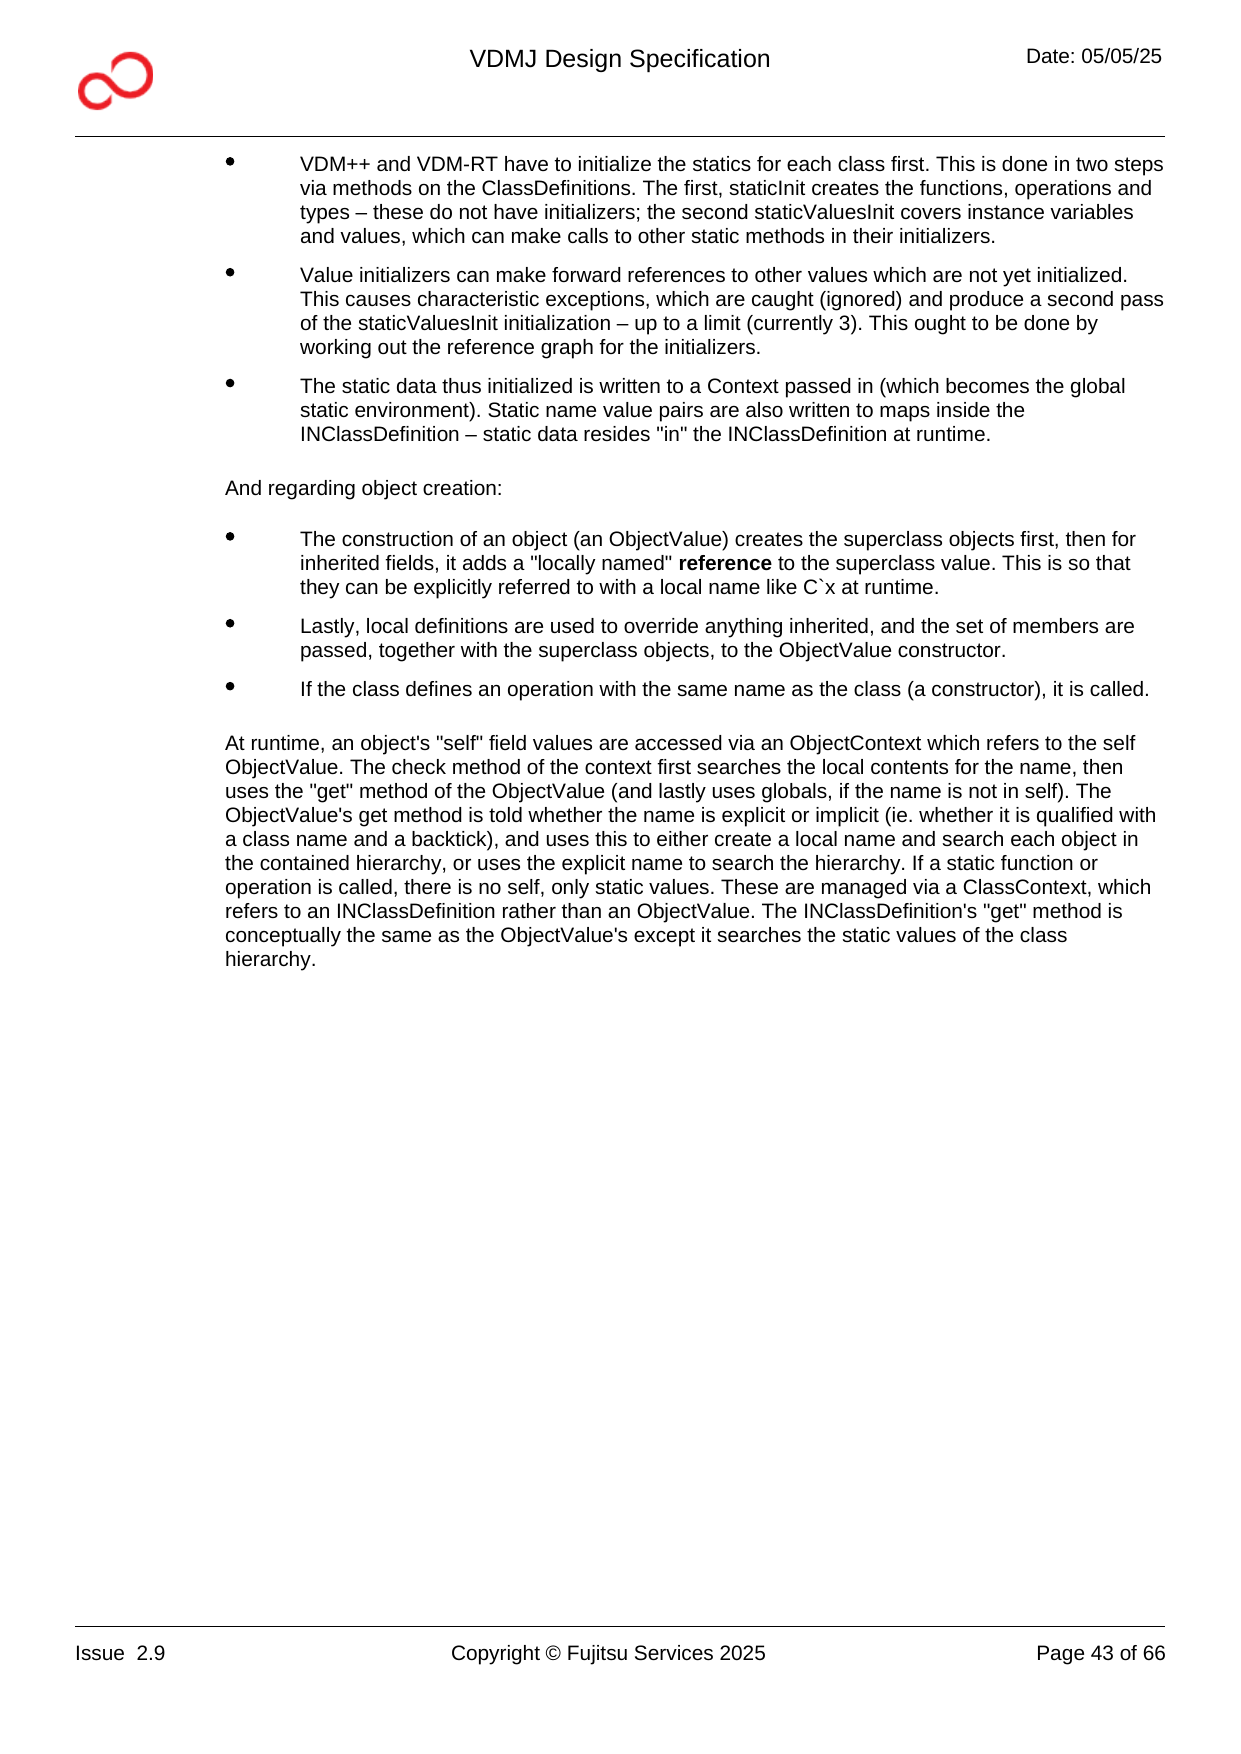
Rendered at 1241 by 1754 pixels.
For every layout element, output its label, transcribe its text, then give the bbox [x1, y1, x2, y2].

list VDM++ and VDM-RT have to initialize the statics for each class first. This is done in two steps via methods on the ClassDefinitions. The first, staticInit creates the functions, operations and types – these do not have initializers; the second staticValuesInit covers instance variables and values, which can make calls to other static methods in their initializers. [225, 152, 1165, 248]
list If the class defines an operation with the same name as the class (a constructor), it is called. [225, 677, 1165, 701]
list Value initializers can make forward references to other values which are not yet initialized. This causes characteristic exceptions, which are caught (ignored) and produce a second pass of the staticValuesInit initialization – up to a limit (currently 3). This ought to be done by working out the reference graph for the initializers. [225, 263, 1165, 359]
list Lastly, local definitions are used to override anything inherited, and the set of members are passed, together with the superclass objects, to the ObjectValue constructor. [225, 614, 1165, 662]
text And regarding object creation: [225, 476, 1165, 500]
picture [78, 44, 153, 120]
list The construction of an object (an ObjectValue) creates the superclass objects first, then for inherited fields, it adds a "locally named" reference to the superclass value. This is so that they can be explicitly referred to with a local name like C`x at runtime. [225, 527, 1165, 599]
list The static data thus initialized is written to a Context passed in (which becomes the global static environment). Static name value pairs are also written to maps inside the INClassDefinition – static data resides "in" the INClassDefinition at runtime. [225, 374, 1165, 446]
text At runtime, an object's "self" field values are accessed via an ObjectContext which refers to the self ObjectValue. The check method of the context first searches the local contents for the name, then uses the "get" method of the ObjectValue (and lastly uses globals, if the name is not in self). The ObjectValue's get method is told whether the name is explicit or implicit (ie. whether it is qualified with a class name and a backtick), and uses this to either create a local name and search each object in the contained hierarchy, or uses the explicit name to search the hierarchy. If a static function or operation is called, there is no self, only static values. These are managed via a ClassContext, which refers to an INClassDefinition rather than an ObjectValue. The INClassDefinition's "get" method is conceptually the same as the ObjectValue's except it searches the static values of the class hierarchy. [225, 731, 1165, 971]
